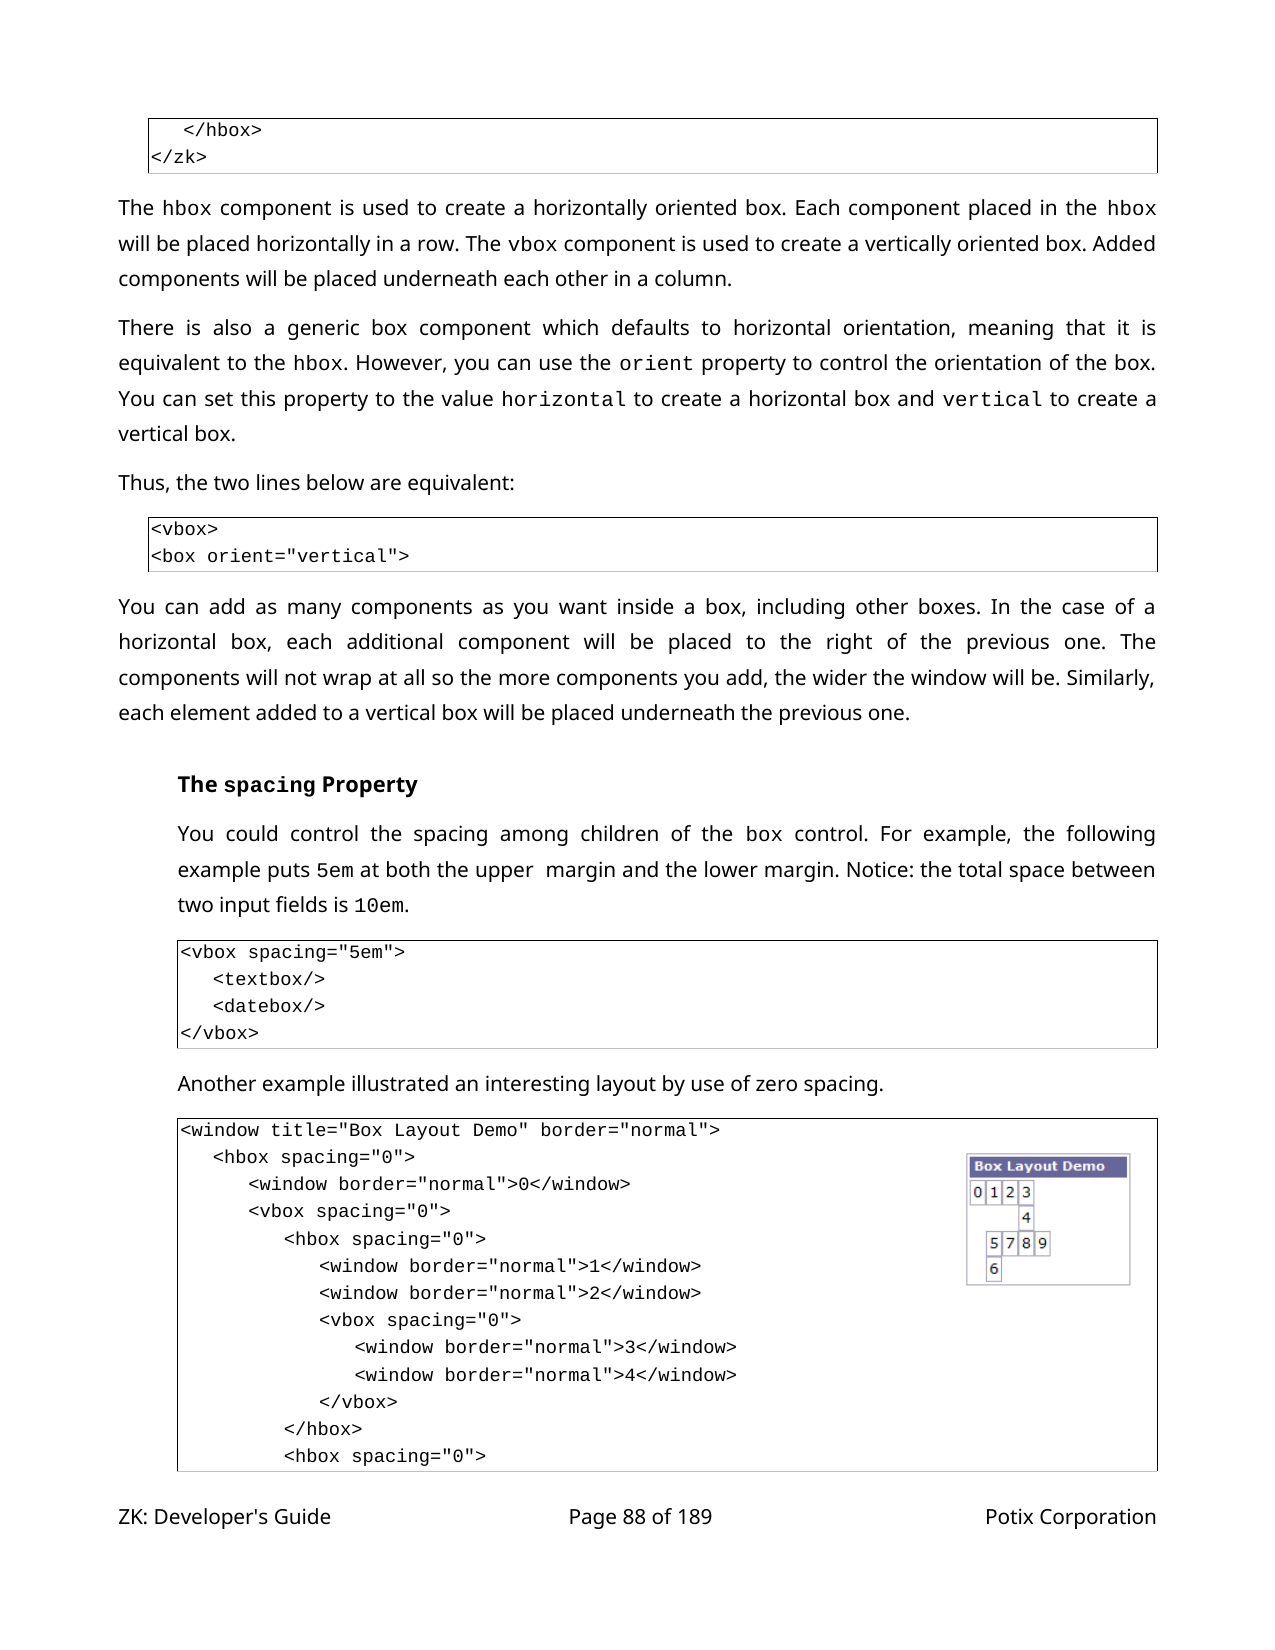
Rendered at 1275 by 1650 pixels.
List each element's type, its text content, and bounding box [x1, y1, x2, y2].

picture [964, 1152, 1133, 1289]
subtitle The spacing Property [177, 768, 1157, 799]
text </zk> [149, 145, 1157, 173]
text <vbox spacing="0"> [178, 1308, 1157, 1332]
text [1133, 1199, 1157, 1224]
text <vbox spacing="0"> [178, 1199, 964, 1224]
text There is also a generic box component which defaults to horizontal orientation, meaning that it is equivalent to the hbox. However, you can use the orient property to control the orientation of the box. You can set this property to the value horizontal to create a horizontal box and vertical to create a vertical box. [118, 313, 1157, 448]
text [1133, 1227, 1157, 1251]
text <box orient="vertical"> [149, 544, 1157, 571]
text You could control the spacing among children of the box control. For example, the following example puts 5em at both the upper margin and the lower margin. Notice: the total space between two input fields is 10em. [177, 819, 1157, 919]
text <window title="Box Layout Demo" border="normal"> [178, 1119, 1157, 1142]
text <window border="normal">1</window> [178, 1254, 964, 1278]
text You can add as many components as you want inside a box, including other boxes. In the case of a horizontal box, each additional component will be placed to the right of the previous one. The components will not wrap at all so the more components you add, the wider the window will be. Similarly, each element added to a vertical box will be placed underneath the previous one. [118, 592, 1157, 726]
text The hbox component is used to create a horizontally oriented box. Each component placed in the hbox will be placed horizontally in a row. The vbox component is used to create a vertically oriented box. Added components will be placed underneath each other in a column. [118, 193, 1157, 292]
text <window border="normal">4</window> [178, 1362, 1157, 1387]
text <hbox spacing="0"> [178, 1145, 1157, 1169]
text <textbox/> [178, 967, 1157, 991]
text Thus, the two lines below are equivalent: [118, 468, 1157, 496]
text </hbox> [149, 119, 1157, 142]
text </vbox> [178, 1021, 1157, 1048]
text <datebox/> [178, 994, 1157, 1018]
text </vbox> [178, 1390, 1157, 1414]
text <hbox spacing="0"> [178, 1444, 1157, 1471]
text <vbox> [149, 518, 1157, 541]
text <hbox spacing="0"> [178, 1227, 964, 1251]
text </hbox> [178, 1417, 1157, 1441]
text Another example illustrated an interesting layout by use of zero spacing. [177, 1069, 1157, 1097]
text <window border="normal">2</window> [178, 1281, 1157, 1305]
text <vbox spacing="5em"> [178, 941, 1157, 964]
text <window border="normal">3</window> [178, 1335, 1157, 1359]
text <window border="normal">0</window> [178, 1172, 964, 1196]
